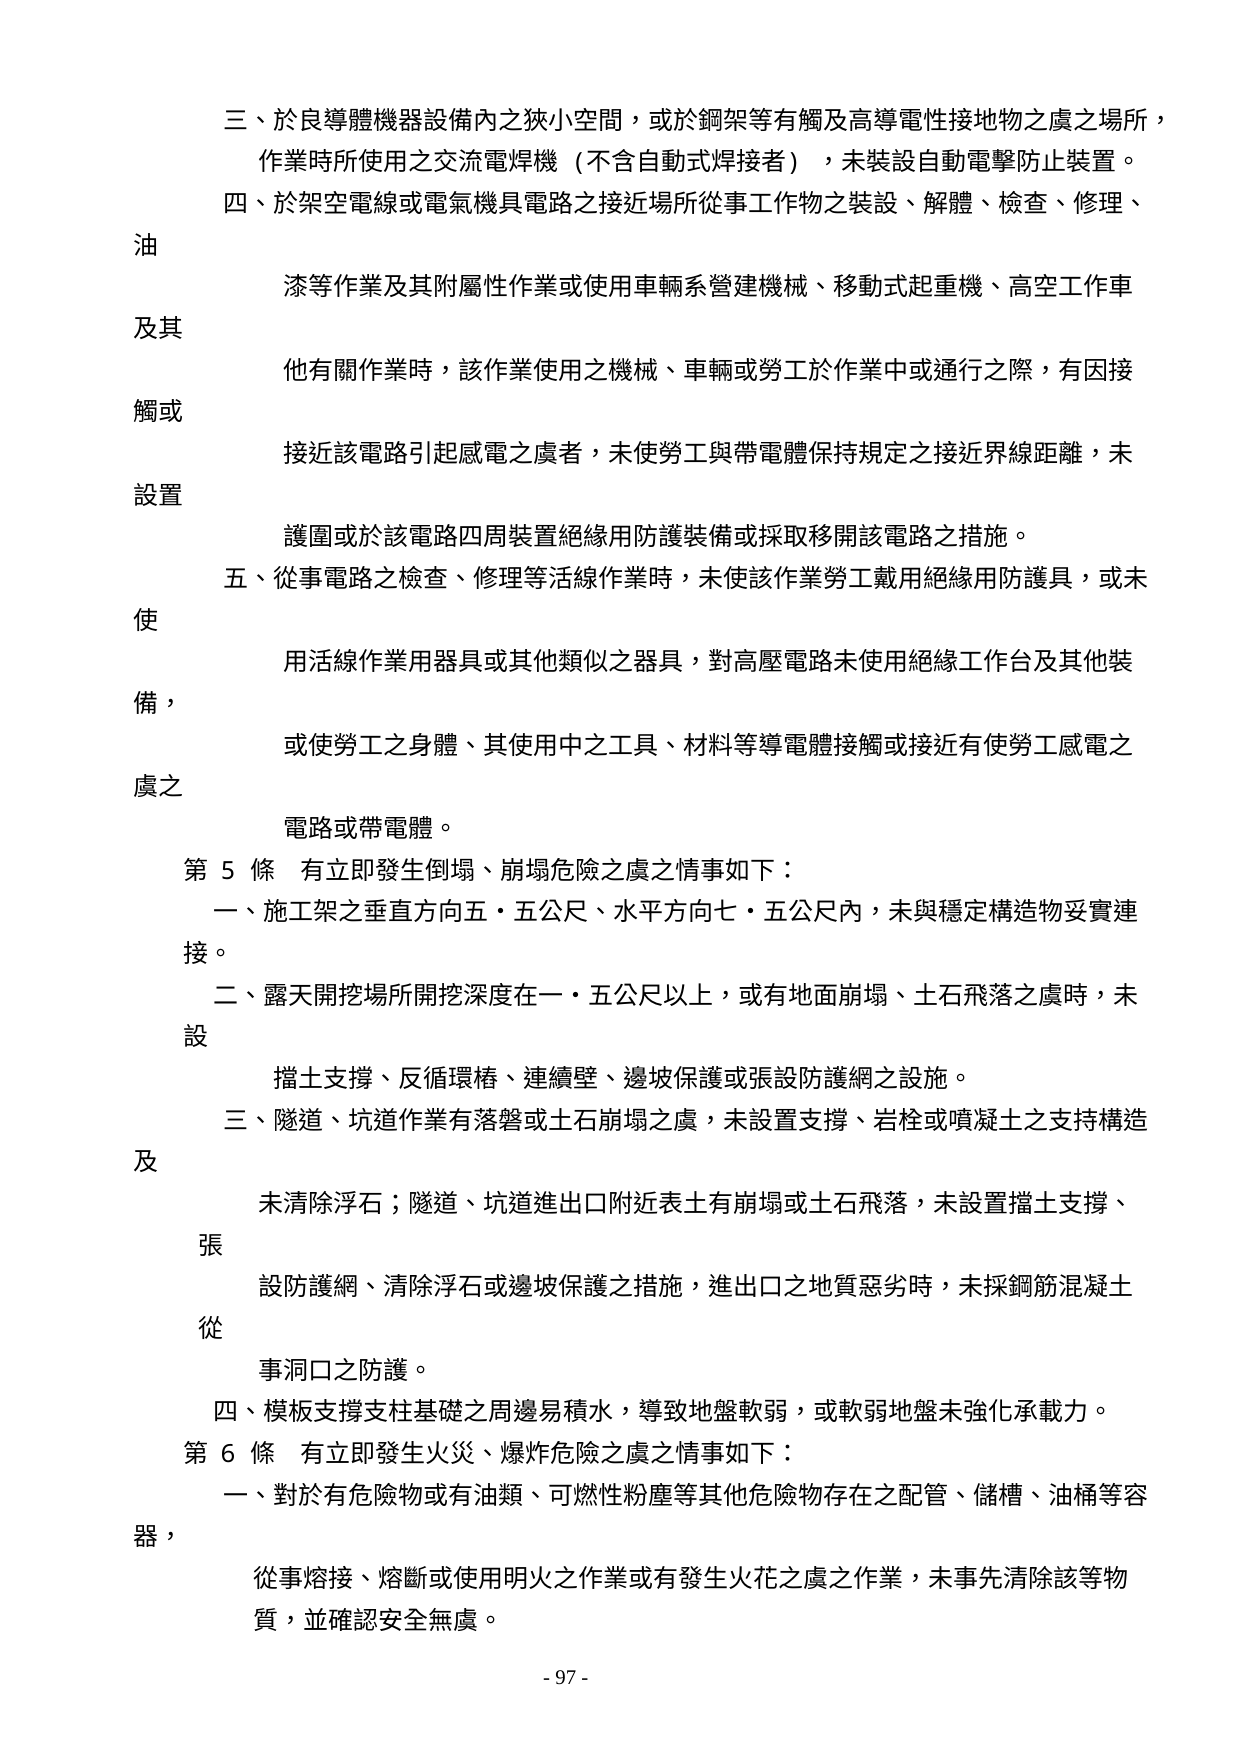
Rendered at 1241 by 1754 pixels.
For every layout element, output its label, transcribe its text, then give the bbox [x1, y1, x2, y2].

text 五、從事電路之檢查、修理等活線作業時，未使該作業勞工戴用絕緣用防護具，或未使 [133, 554, 1152, 637]
text 漆等作業及其附屬性作業或使用車輛系營建機械、移動式起重機、高空工作車及其 [133, 262, 1152, 346]
text 四、於架空電線或電氣機具電路之接近場所從事工作物之裝設、解體、檢查、修理、油 [133, 179, 1152, 262]
text 電路或帶電體。 [133, 804, 1152, 846]
text 三、隧道、坑道作業有落磐或土石崩塌之虞，未設置支撐、岩栓或噴凝土之支持構造及 [133, 1096, 1152, 1179]
text 從事熔接、熔斷或使用明火之作業或有發生火花之虞之作業，未事先清除該等物質，並確認安全無虞。 [253, 1554, 1152, 1637]
text 他有關作業時，該作業使用之機械、車輛或勞工於作業中或通行之際，有因接觸或 [133, 346, 1152, 429]
text 用活線作業用器具或其他類似之器具，對高壓電路未使用絕緣工作台及其他裝備， [133, 637, 1152, 721]
text 擋土支撐、反循環樁、連續壁、邊坡保護或張設防護網之設施。 [183, 1054, 1152, 1096]
text 或使勞工之身體、其使用中之工具、材料等導電體接觸或接近有使勞工感電之虞之 [133, 721, 1152, 804]
text 一、施工架之垂直方向五‧五公尺、水平方向七‧五公尺內，未與穩定構造物妥實連接。 [183, 887, 1152, 971]
text 未清除浮石；隧道、坑道進出口附近表土有崩塌或土石飛落，未設置擋土支撐、張 [198, 1179, 1152, 1262]
text 二、露天開挖場所開挖深度在一‧五公尺以上，或有地面崩塌、土石飛落之虞時，未設 [183, 971, 1152, 1054]
text 接近該電路引起感電之虞者，未使勞工與帶電體保持規定之接近界線距離，未設置 [133, 429, 1152, 512]
text 設防護網、清除浮石或邊坡保護之措施，進出口之地質惡劣時，未採鋼筋混凝土從 [198, 1262, 1152, 1346]
text 一、對於有危險物或有油類、可燃性粉塵等其他危險物存在之配管、儲槽、油桶等容器， [133, 1471, 1152, 1554]
text 第 5 條 有立即發生倒塌、崩塌危險之虞之情事如下： [183, 846, 1152, 887]
text 三、於良導體機器設備內之狹小空間，或於鋼架等有觸及高導電性接地物之虞之場所， [133, 96, 1152, 137]
text 事洞口之防護。 [198, 1346, 1152, 1387]
text 護圍或於該電路四周裝置絕緣用防護裝備或採取移開該電路之措施。 [133, 512, 1152, 554]
text 作業時所使用之交流電焊機 (不含自動式焊接者) ，未裝設自動電擊防止裝置。 [198, 137, 1152, 179]
text 四、模板支撐支柱基礎之周邊易積水，導致地盤軟弱，或軟弱地盤未強化承載力。 [183, 1387, 1152, 1429]
text 第 6 條 有立即發生火災、爆炸危險之虞之情事如下： [183, 1429, 1152, 1471]
